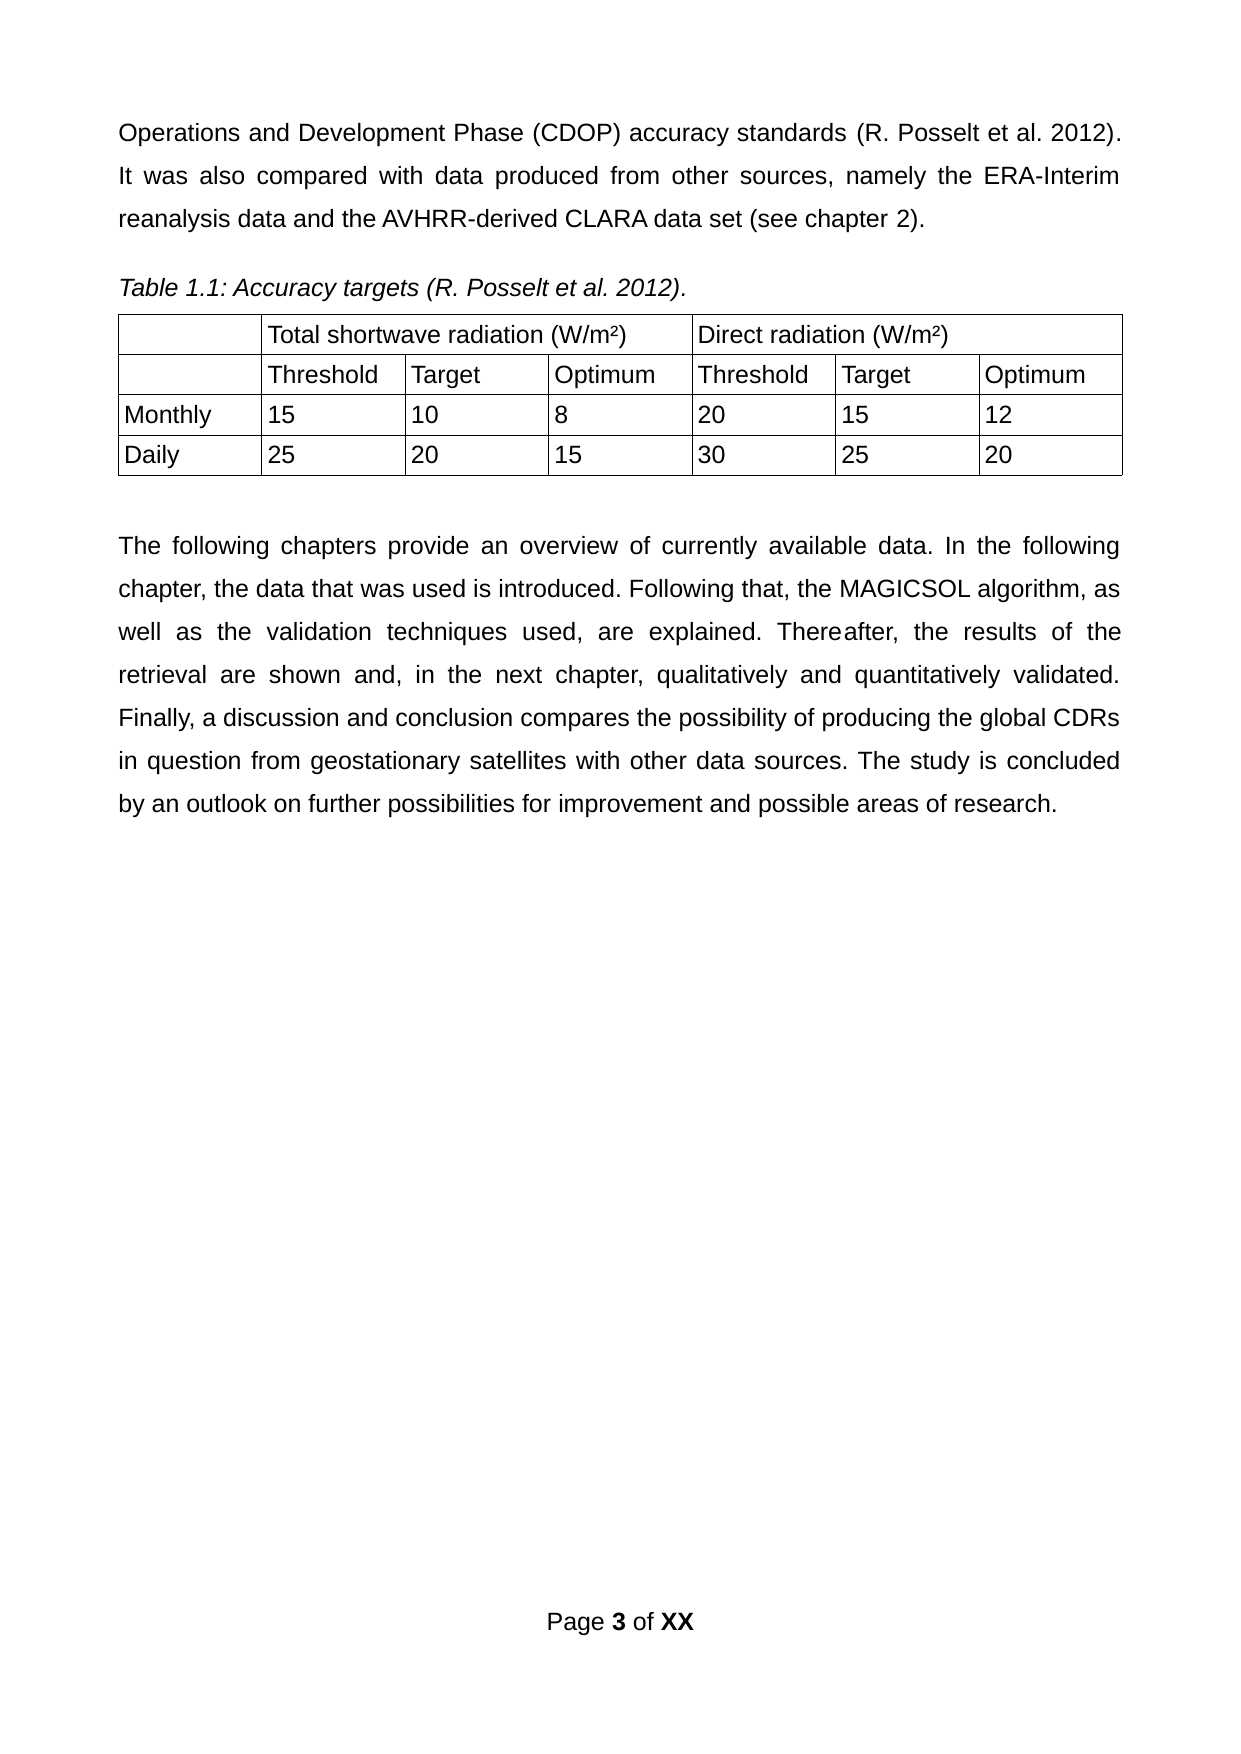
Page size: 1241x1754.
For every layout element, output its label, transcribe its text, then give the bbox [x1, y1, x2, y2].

table_cell Target [836, 355, 979, 394]
table_cell 25 [836, 436, 979, 475]
table_cell 20 [693, 395, 835, 435]
table_header Total shortwave radiation (W/m²) [262, 315, 692, 354]
table_cell Threshold [693, 355, 835, 394]
table_cell 15 [549, 436, 692, 475]
text Operations and Development Phase (CDOP) accuracy standards (R. Posselt et al. 2012). It was also compared with data produced from other sources, namely the ERA-Interim reanalysis data and the AVHRR-derived CLARA data set (see chapter 2). [118, 118, 1122, 233]
table_cell Target [406, 355, 548, 394]
text The following chapters provide an overview of currently available data. In the following chapter, the data that was used is introduced. Following that, the MAGICSOL algorithm, as well as the validation techniques used, are explained. There­after, the results of the retrieval are shown and, in the next chapter, qualitatively and quantitatively validated. Finally, a discussion and conclusion compares the possibility of producing the global CDRs in question from geostationary satellites with other data sources. The study is concluded by an outlook on further possibilities for improvement and possible areas of research. [118, 531, 1122, 818]
table_cell 20 [406, 436, 548, 475]
table_cell 12 [980, 395, 1122, 435]
table_header [119, 315, 261, 354]
table_cell 15 [836, 395, 979, 435]
table_cell 15 [262, 395, 405, 435]
text Table 1.1: Accuracy targets (R. Posselt et al. 2012). [118, 272, 1122, 301]
table_cell Monthly [119, 395, 261, 435]
table_cell 8 [549, 395, 692, 435]
table_cell [119, 355, 261, 394]
table_cell Optimum [549, 355, 692, 394]
table_cell 20 [980, 436, 1122, 475]
table_cell 10 [406, 395, 548, 435]
table_cell 30 [693, 436, 835, 475]
table_cell Threshold [262, 355, 405, 394]
table_cell Optimum [980, 355, 1122, 394]
table_cell 25 [262, 436, 405, 475]
table_header Direct radiation (W/m²) [693, 315, 1122, 354]
table_cell Daily [119, 436, 261, 475]
